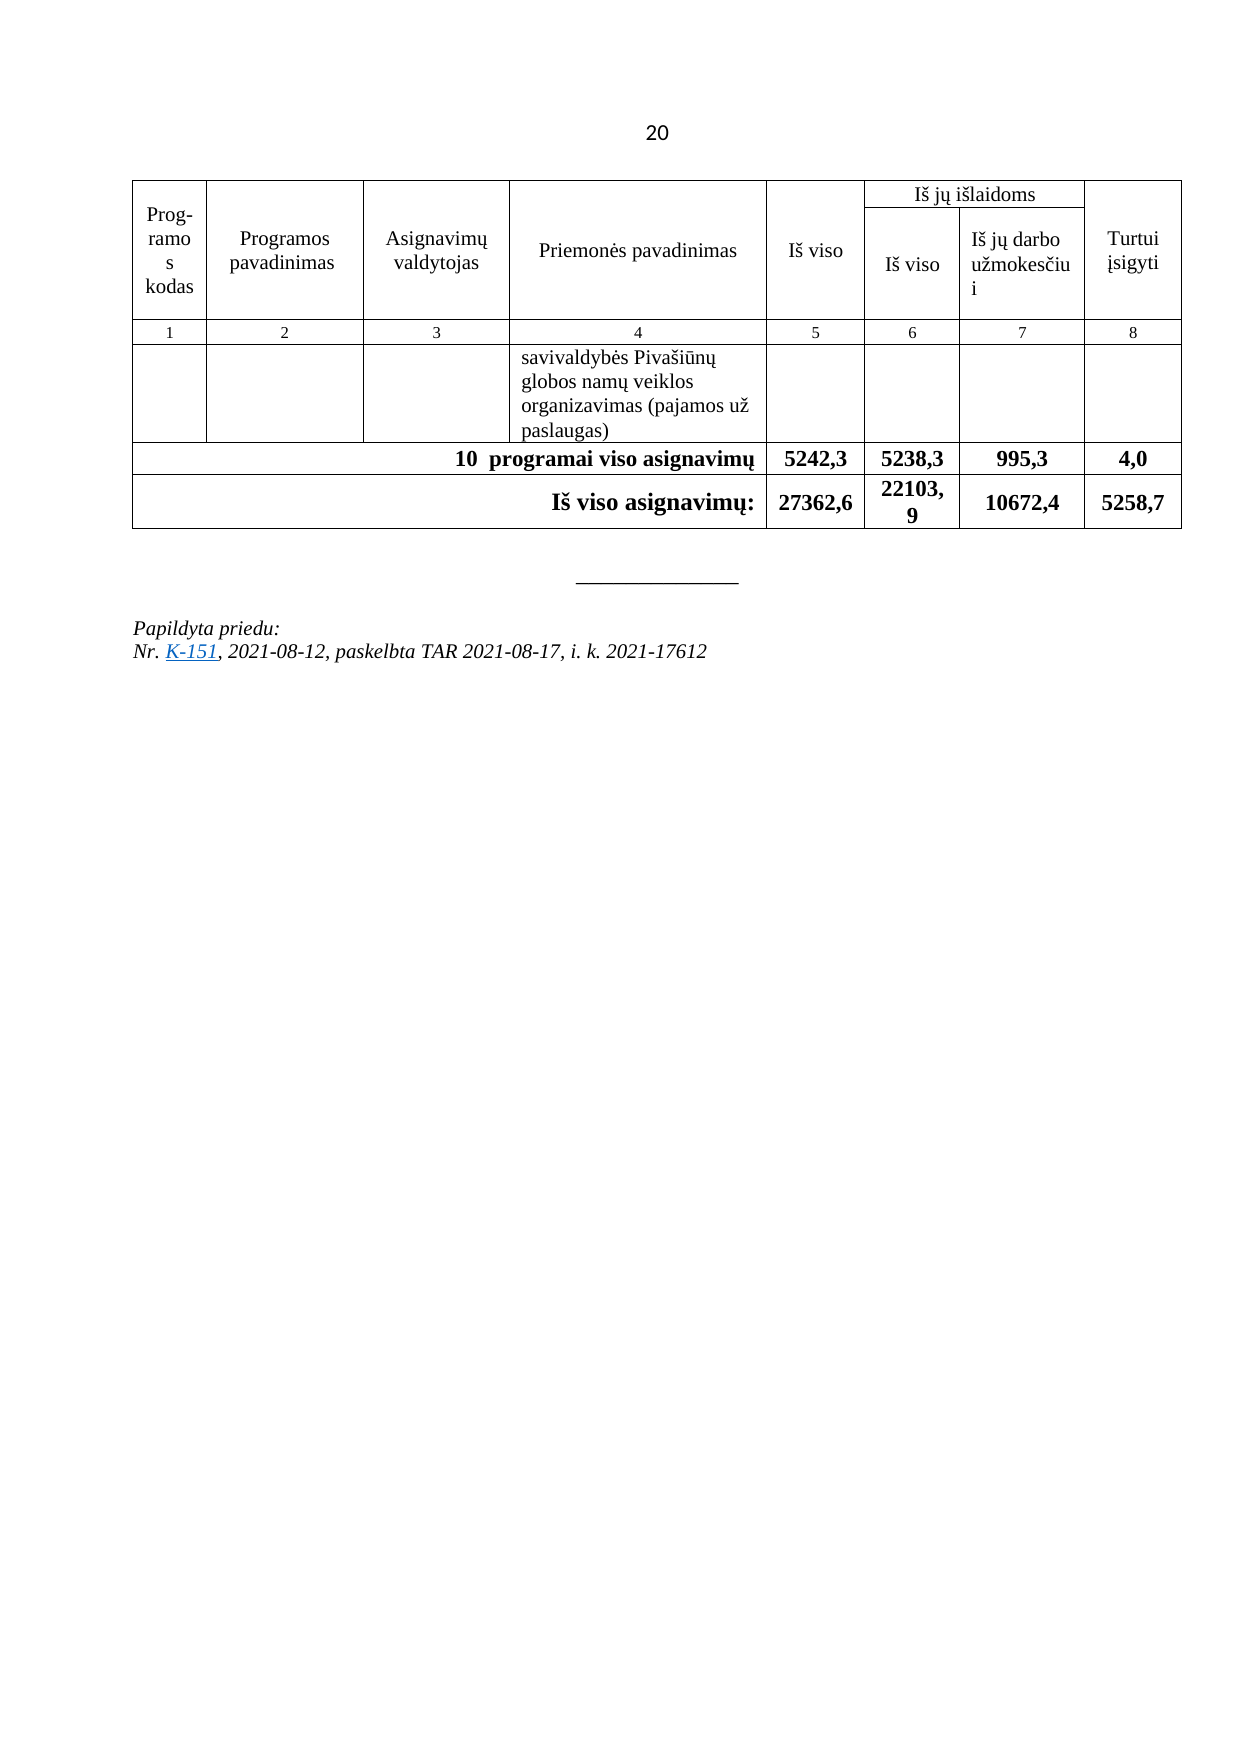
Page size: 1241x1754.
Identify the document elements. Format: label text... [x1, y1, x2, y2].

table_cell [1085, 345, 1181, 442]
table_cell 3 [364, 320, 509, 344]
table_cell [133, 345, 206, 442]
table_cell 4,0 [1085, 443, 1181, 474]
table_cell [865, 345, 959, 442]
table_cell Iš viso asignavimų: [133, 475, 766, 528]
table_header Priemonės pavadinimas [510, 181, 766, 319]
table_cell 5238,3 [865, 443, 959, 474]
table_cell Iš jų darbo užmokesčiui [960, 208, 1084, 319]
text _____________ [133, 558, 1181, 587]
table_cell 10672,4 [960, 475, 1084, 528]
table_cell [207, 345, 363, 442]
table_header Iš viso [767, 181, 864, 319]
text Papildyta priedu: [133, 615, 1181, 639]
table_header Turtui įsigyti [1085, 181, 1181, 319]
table_cell 22103,9 [865, 475, 959, 528]
table_header Iš jų išlaidoms [865, 181, 1084, 207]
table_cell 5258,7 [1085, 475, 1181, 528]
table_cell 2 [207, 320, 363, 344]
table_cell 6 [865, 320, 959, 344]
table_cell [767, 345, 864, 442]
table_cell 5 [767, 320, 864, 344]
table_header Asignavimų valdytojas [364, 181, 509, 319]
table_cell [364, 345, 509, 442]
table_header Prog-ramos kodas [133, 181, 206, 319]
table_cell 7 [960, 320, 1084, 344]
table_cell 27362,6 [767, 475, 864, 528]
table_cell 5242,3 [767, 443, 864, 474]
table_cell 4 [510, 320, 766, 344]
text Nr. K-151, 2021-08-12, paskelbta TAR 2021-08-17, i. k. 2021-17612 [133, 639, 1181, 663]
table_cell 1 [133, 320, 206, 344]
table_cell savivaldybės Pivašiūnų globos namų veiklos organizavimas (pajamos už paslaugas) [510, 345, 766, 442]
table_cell 8 [1085, 320, 1181, 344]
table_cell 10 programai viso asignavimų [133, 443, 766, 474]
table_header Programos pavadinimas [207, 181, 363, 319]
table_cell Iš viso [865, 208, 959, 319]
table_cell 995,3 [960, 443, 1084, 474]
table_cell [960, 345, 1084, 442]
